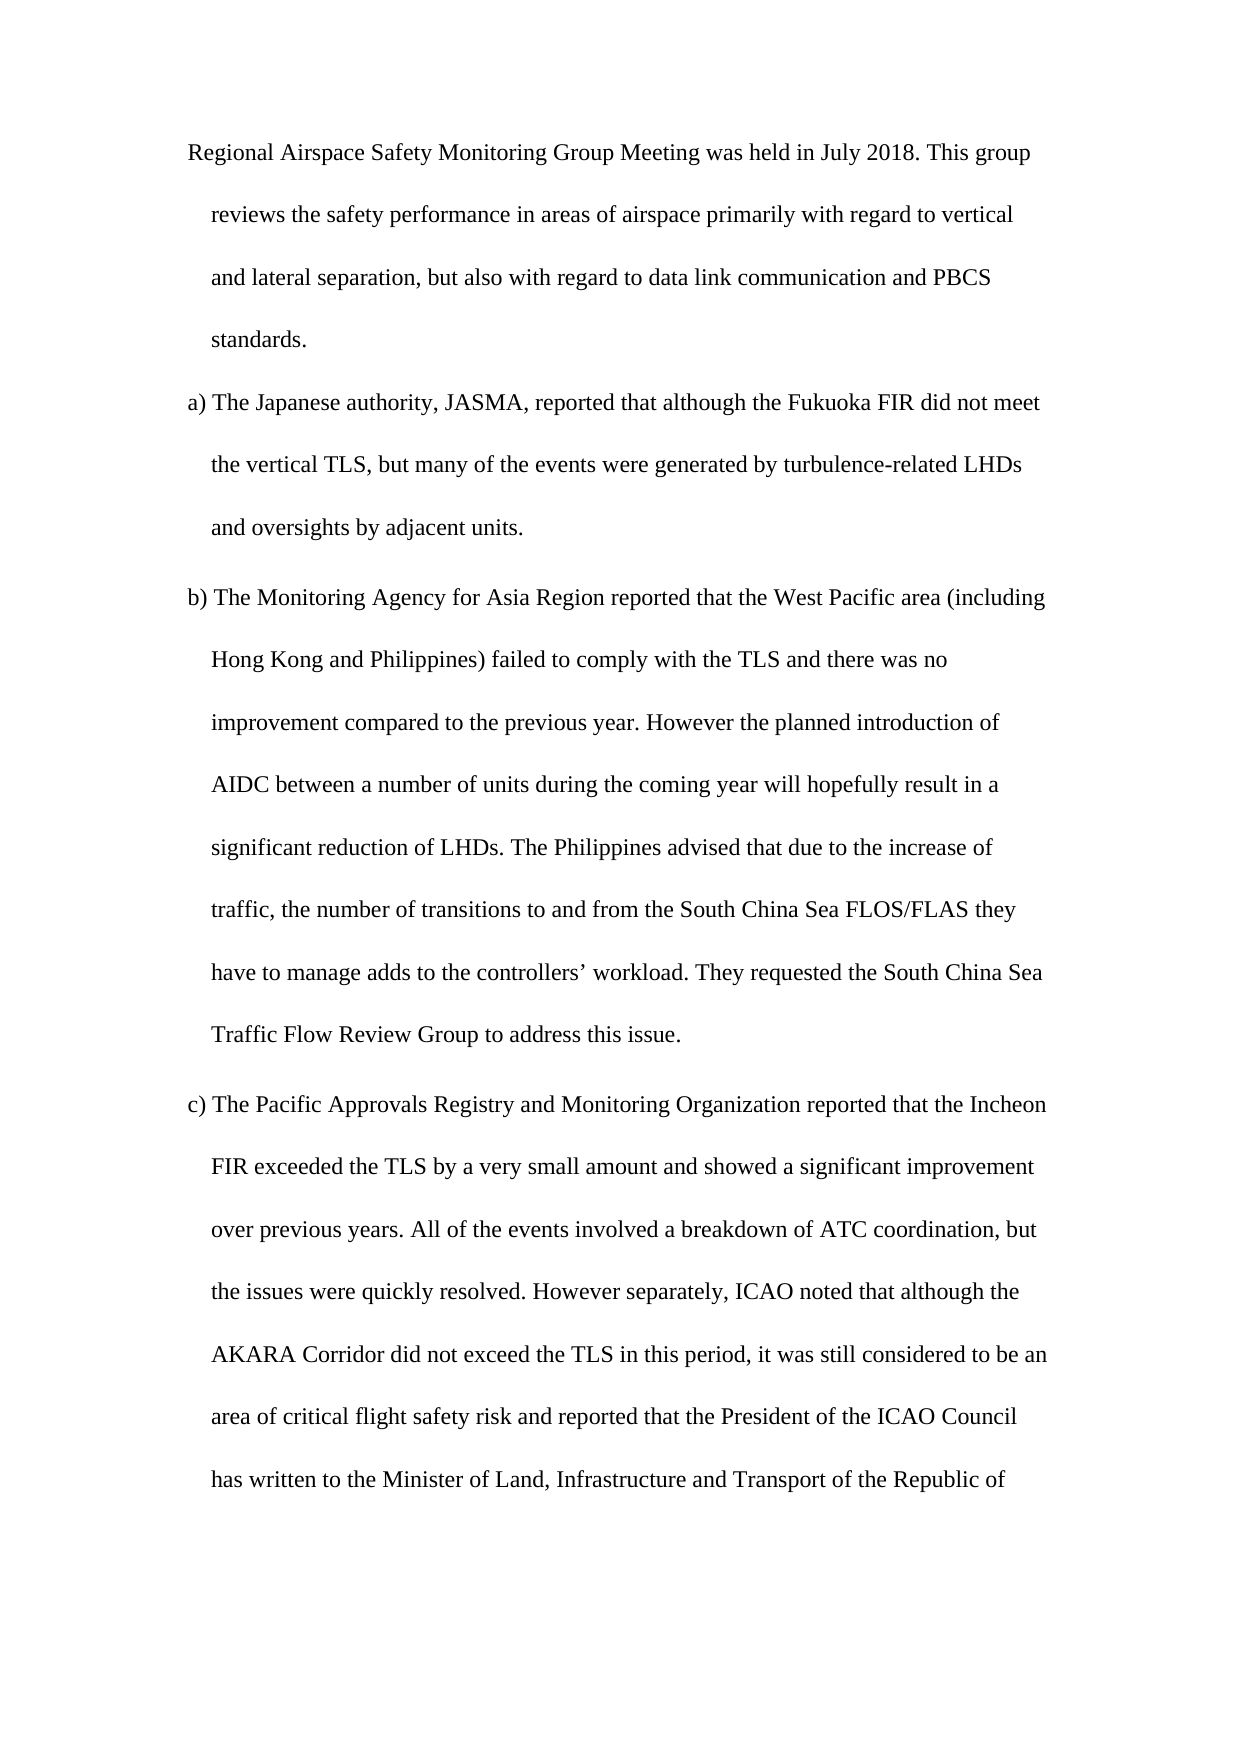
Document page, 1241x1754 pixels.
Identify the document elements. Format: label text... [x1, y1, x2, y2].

text b) The Monitoring Agency for Asia Region reported that the West Pacific area (including Hong Kong and Philippines) failed to comply with the TLS and there was no improvement compared to the previous year. However the planned introduction of AIDC between a number of units during the coming year will hopefully result in a significant reduction of LHDs. The Philippines advised that due to the increase of traffic, the number of transitions to and from the South China Sea FLOS/FLAS they have to manage adds to the controllers’ workload. They requested the South China Sea Traffic Flow Review Group to address this issue. [187, 555, 1053, 1055]
text a) The Japanese authority, JASMA, reported that although the Fukuoka FIR did not meet the vertical TLS, but many of the events were generated by turbulence-related LHDs and oversights by adjacent units. [187, 360, 1053, 548]
text Regional Airspace Safety Monitoring Group Meeting was held in July 2018. This group reviews the safety performance in areas of airspace primarily with regard to vertical and lateral separation, but also with regard to data link communication and PBCS standards. [187, 110, 1053, 360]
text c) The Pacific Approvals Registry and Monitoring Organization reported that the Incheon FIR exceeded the TLS by a very small amount and showed a significant improvement over previous years. All of the events involved a breakdown of ATC coordination, but the issues were quickly resolved. However separately, ICAO noted that although the AKARA Corridor did not exceed the TLS in this period, it was still considered to be an area of critical flight safety risk and reported that the President of the ICAO Council has written to the Minister of Land, Infrastructure and Transport of the Republic of [187, 1062, 1053, 1499]
